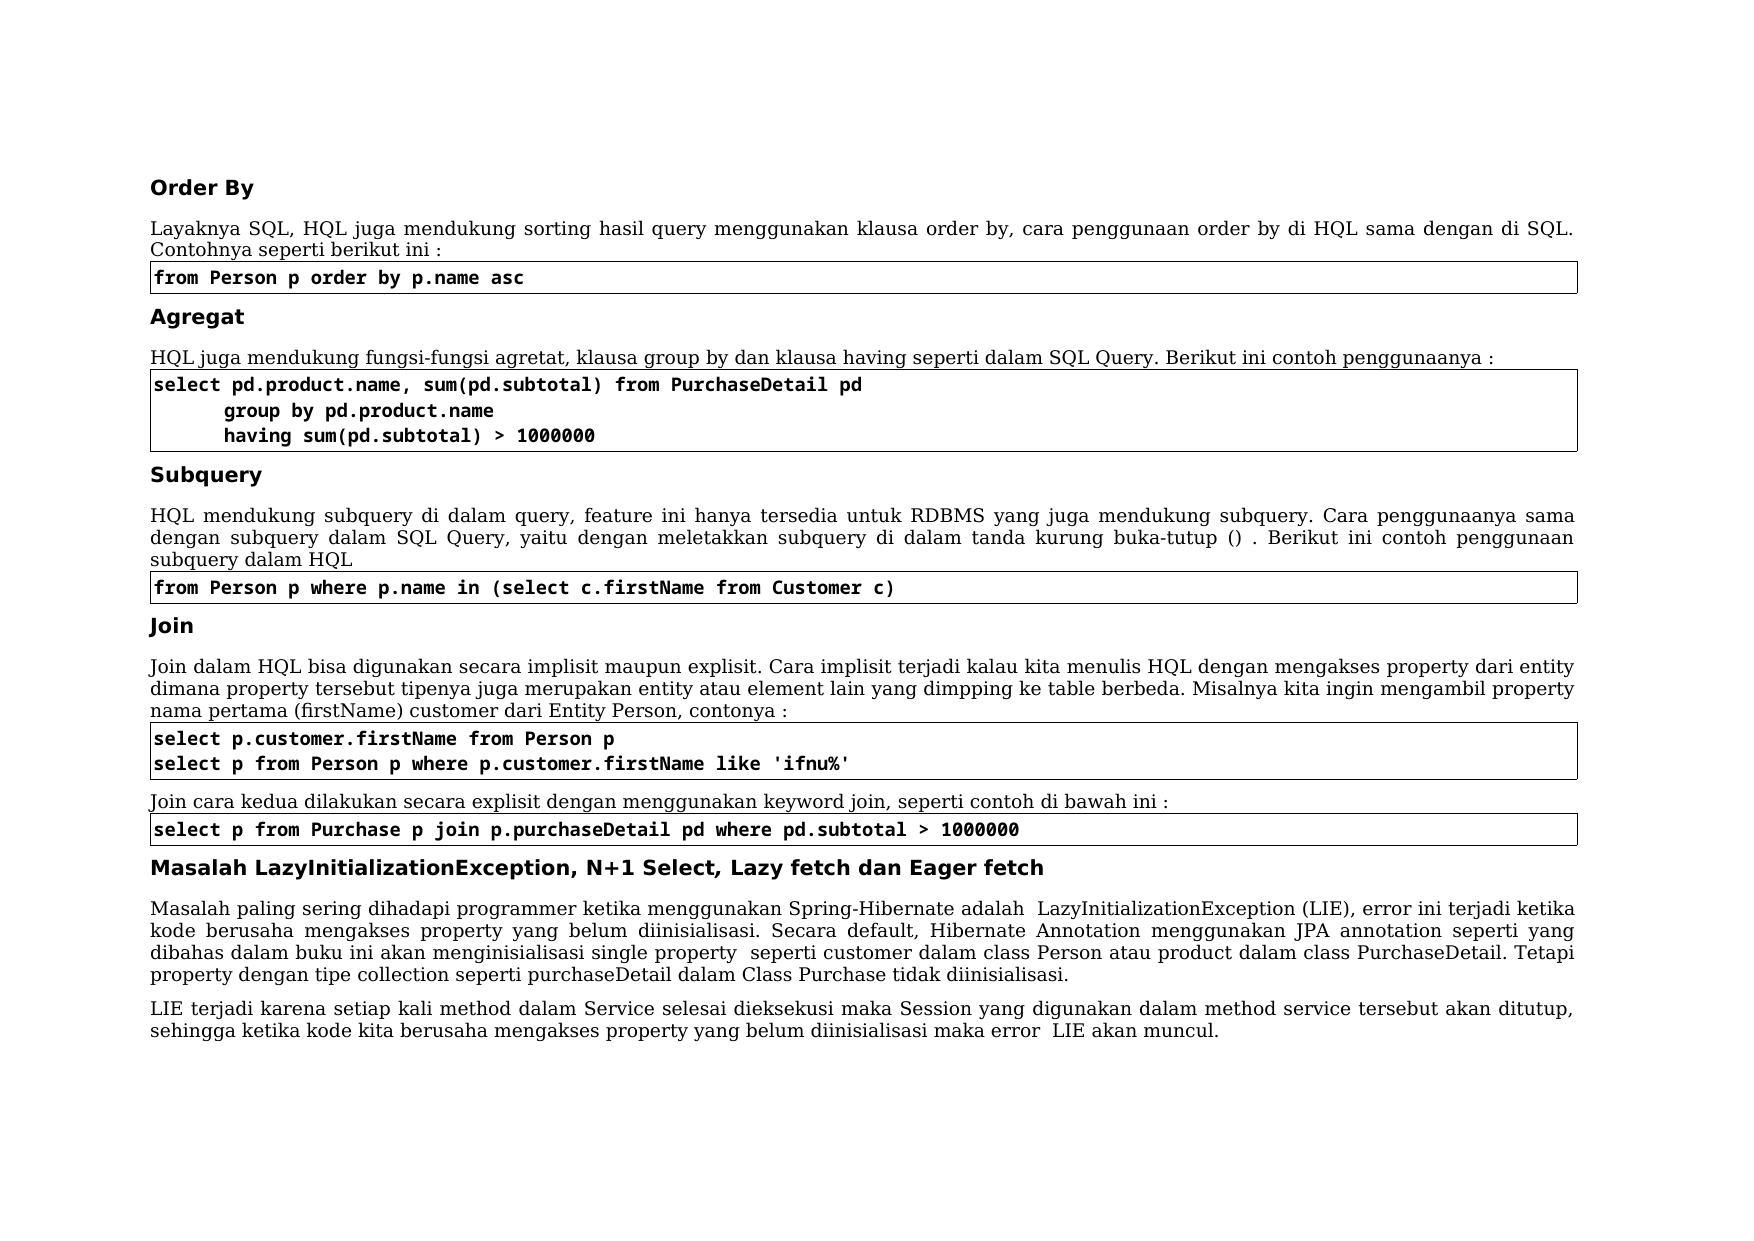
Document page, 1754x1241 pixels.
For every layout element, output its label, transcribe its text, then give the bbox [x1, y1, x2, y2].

text HQL mendukung subquery di dalam query, feature ini hanya tersedia untuk RDBMS yang juga mendukung subquery. Cara penggunaanya sama dengan subquery dalam SQL Query, yaitu dengan meletakkan subquery di dalam tanda kurung buka-tutup () . Berikut ini contoh penggunaan subquery dalam HQL [150, 505, 1577, 571]
text select pd.product.name, sum(pd.subtotal) from PurchaseDetail pd [151, 370, 1577, 394]
text having sum(pd.subtotal) > 1000000 [151, 420, 1577, 451]
text HQL juga mendukung fungsi-fungsi agretat, klausa group by dan klausa having seperti dalam SQL Query. Berikut ini contoh penggunaanya : [150, 347, 1577, 369]
text Join cara kedua dilakukan secara explisit dengan menggunakan keyword join, seperti contoh di bawah ini : [150, 791, 1577, 813]
subtitle Join [150, 614, 1577, 639]
text Join dalam HQL bisa digunakan secara implisit maupun explisit. Cara implisit terjadi kalau kita menulis HQL dengan mengakses property dari entity dimana property tersebut tipenya juga merupakan entity atau element lain yang dimpping ke table berbeda. Misalnya kita ingin mengambil property nama pertama (firstName) customer dari Entity Person, contonya : [150, 656, 1577, 722]
text select p from Person p where p.customer.firstName like 'ifnu%' [151, 747, 1577, 779]
subtitle Order By [150, 176, 1577, 200]
subtitle Subquery [150, 463, 1577, 487]
text select p.customer.firstName from Person p [151, 723, 1577, 747]
text select p from Purchase p join p.purchaseDetail pd where pd.subtotal > 1000000 [151, 814, 1577, 845]
subtitle Agregat [150, 305, 1577, 329]
text group by pd.product.name [151, 394, 1577, 420]
text from Person p where p.name in (select c.firstName from Customer c) [151, 572, 1577, 603]
text LIE terjadi karena setiap kali method dalam Service selesai dieksekusi maka Session yang digunakan dalam method service tersebut akan ditutup, sehingga ketika kode kita berusaha mengakses property yang belum diinisialisasi maka error LIE akan muncul. [150, 998, 1577, 1041]
subtitle Masalah LazyInitializationException, N+1 Select, Lazy fetch dan Eager fetch [150, 856, 1577, 881]
text Layaknya SQL, HQL juga mendukung sorting hasil query menggunakan klausa order by, cara penggunaan order by di HQL sama dengan di SQL. Contohnya seperti berikut ini : [150, 217, 1577, 261]
text Masalah paling sering dihadapi programmer ketika menggunakan Spring-Hibernate adalah LazyInitializationException (LIE), error ini terjadi ketika kode berusaha mengakses property yang belum diinisialisasi. Secara default, Hibernate Annotation menggunakan JPA annotation seperti yang dibahas dalam buku ini akan menginisialisasi single property seperti customer dalam class Person atau product dalam class PurchaseDetail. Tetapi property dengan tipe collection seperti purchaseDetail dalam Class Purchase tidak diinisialisasi. [150, 898, 1577, 986]
text from Person p order by p.name asc [151, 262, 1577, 293]
